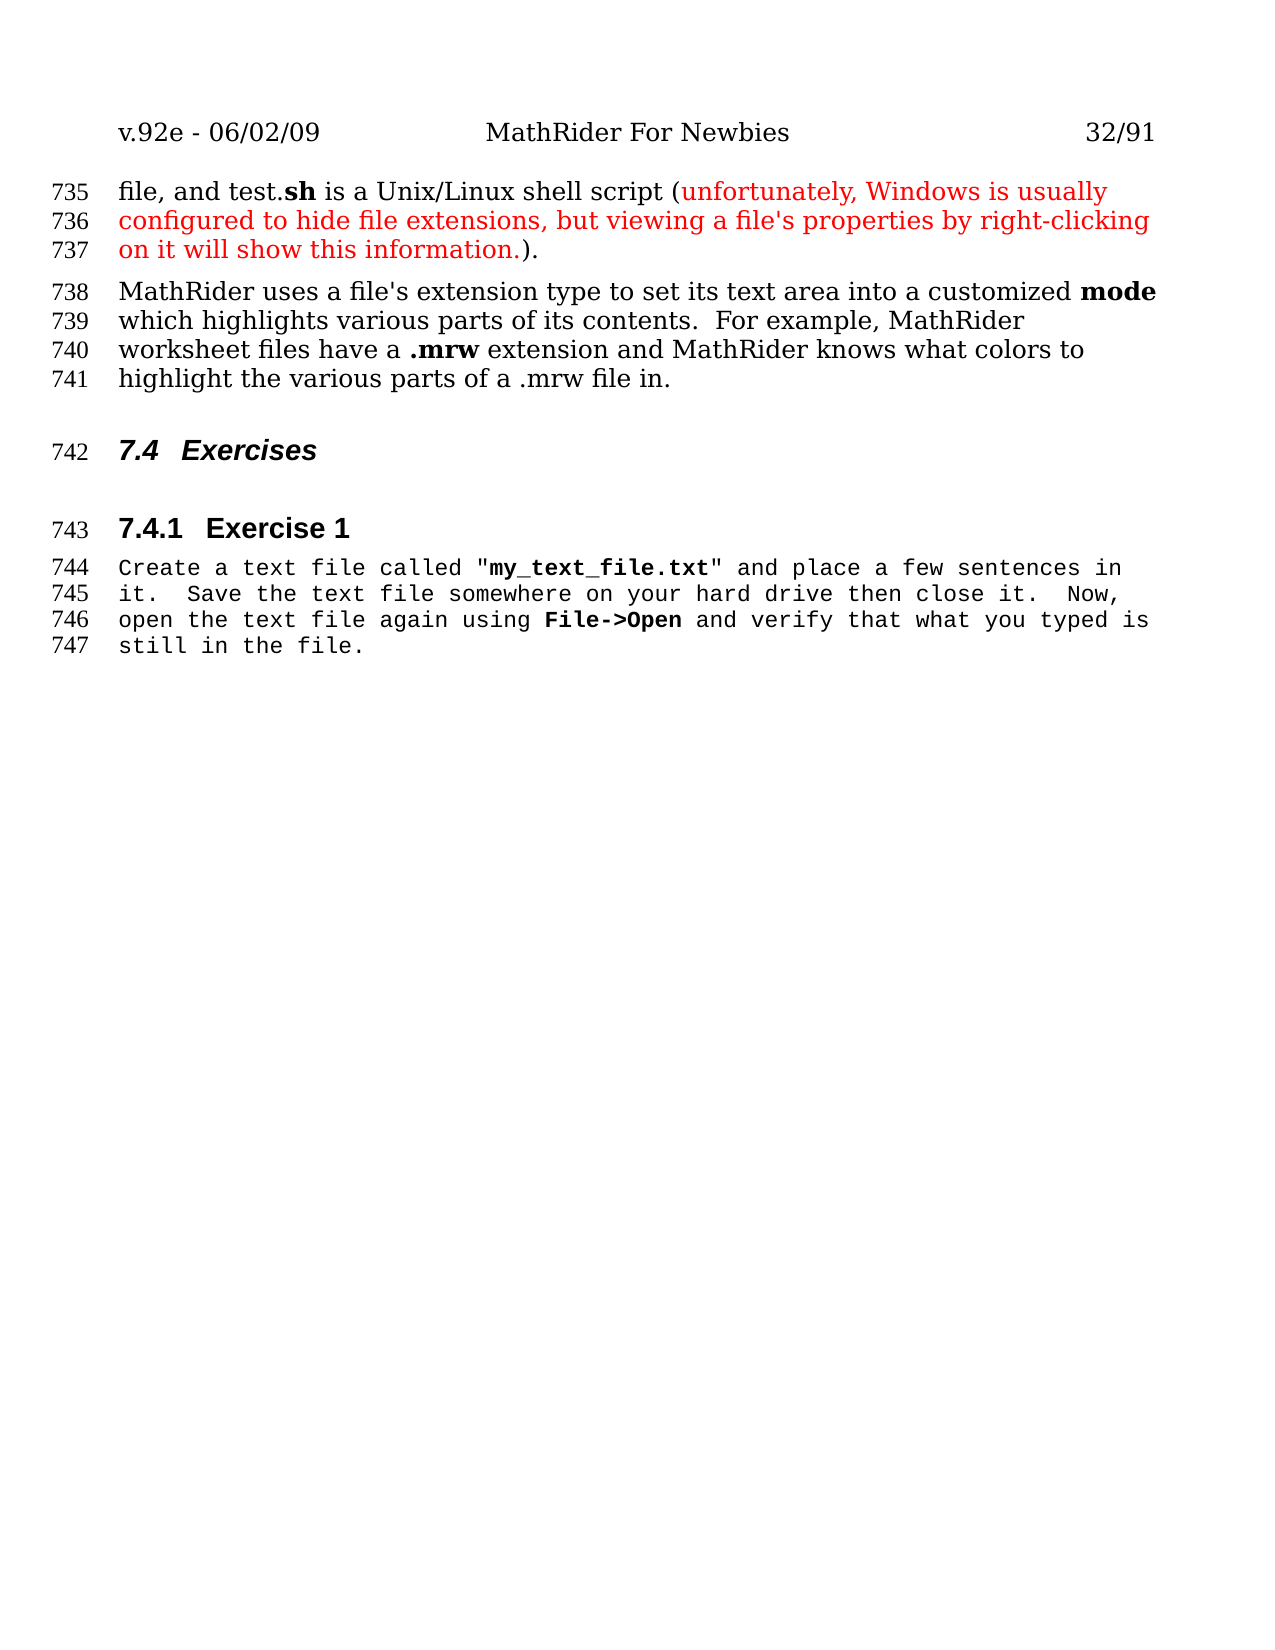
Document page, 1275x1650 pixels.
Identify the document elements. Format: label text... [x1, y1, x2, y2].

text file, and test.sh is a Unix/Linux shell script (unfortunately, Windows is usually configured to hide file extensions, but viewing a file's properties by right-clicking on it will show this information.). [118, 177, 1157, 264]
text Create a text file called "my_text_file.txt" and place a few sentences in it. Save the text file somewhere on your hard drive then close it. Now, open the text file again using File->Open and verify that what you typed is still in the file. [118, 557, 1157, 661]
subtitle Exercises [118, 433, 1157, 466]
subtitle Exercise 1 [118, 511, 1157, 545]
text MathRider uses a file's extension type to set its text area into a customized mode which highlights various parts of its contents. For example, MathRider worksheet files have a .mrw extension and MathRider knows what colors to highlight the various parts of a .mrw file in. [118, 277, 1157, 394]
